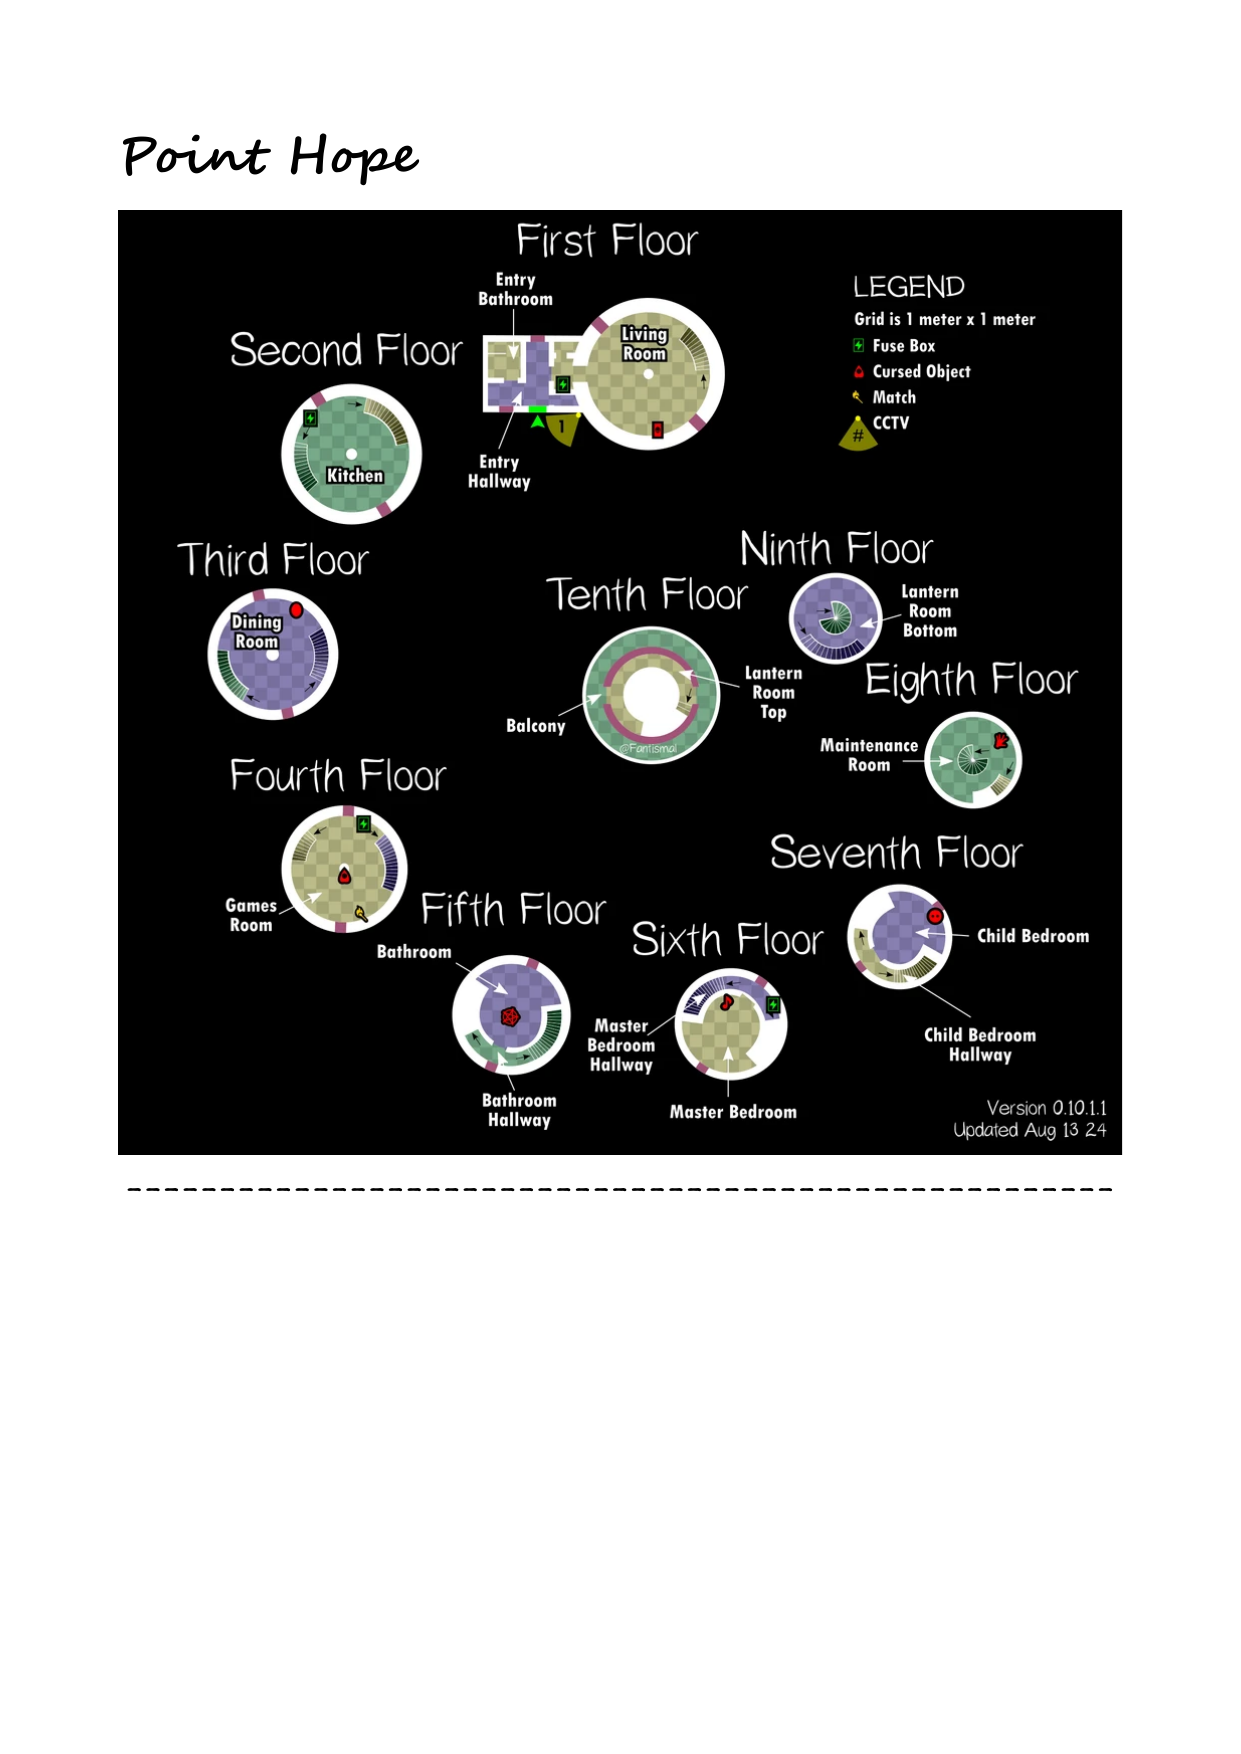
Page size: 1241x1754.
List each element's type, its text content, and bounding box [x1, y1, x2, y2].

text ----------------------------------------------------- [118, 1166, 1122, 1213]
picture [118, 210, 1123, 1155]
text Point Hope [118, 118, 1122, 198]
